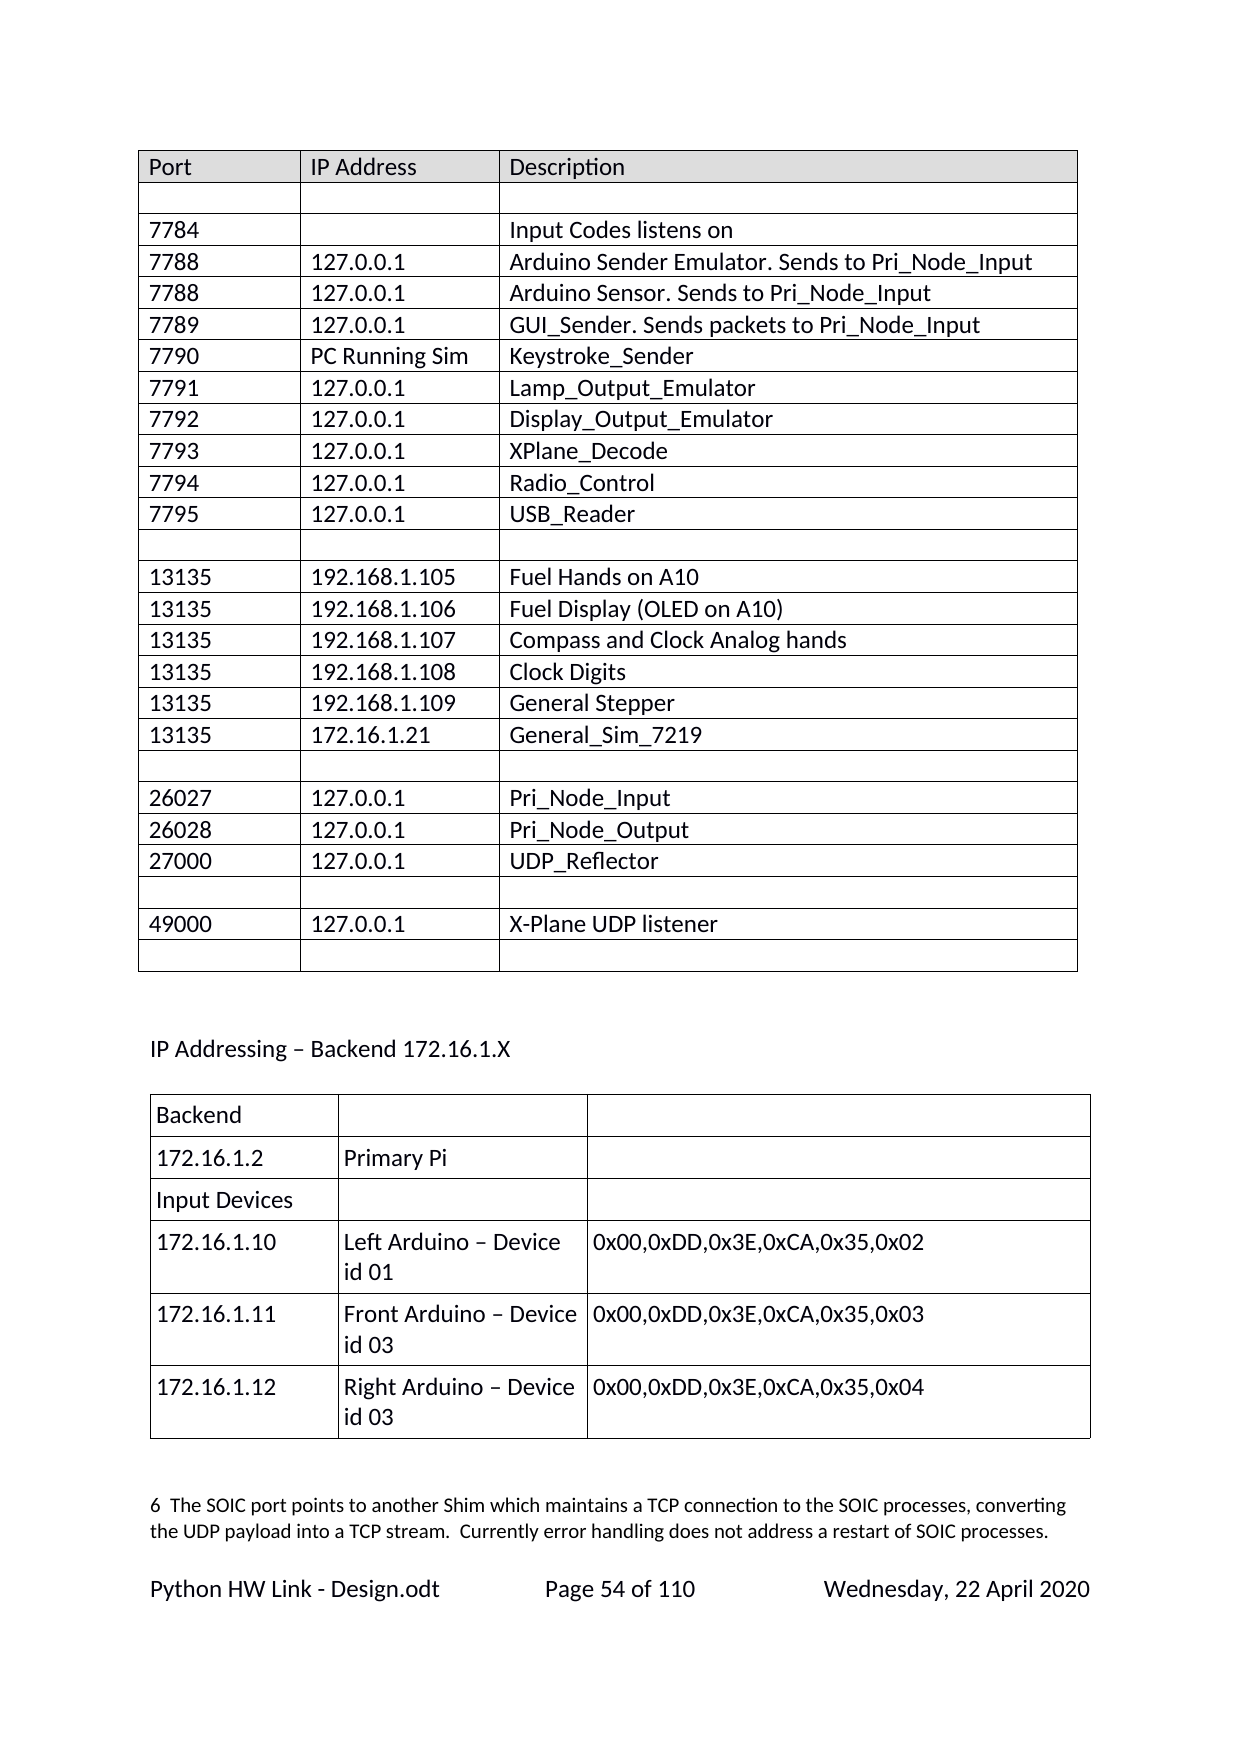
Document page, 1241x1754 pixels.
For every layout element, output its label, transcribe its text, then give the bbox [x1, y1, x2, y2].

table_cell 127.0.0.1 [301, 246, 499, 276]
table_cell 7791 [139, 372, 300, 402]
table_cell PC Running Sim [301, 340, 499, 371]
text IP Addressing – Backend 172.16.1.X [150, 1033, 1090, 1063]
table_header Description [500, 151, 1077, 182]
table_cell 172.16.1.2 [151, 1137, 338, 1178]
table_cell [500, 751, 1077, 781]
table_cell X-Plane UDP listener [500, 909, 1077, 939]
table_cell [139, 530, 300, 560]
table_cell [588, 1179, 1090, 1220]
table_cell 7788 [139, 246, 300, 276]
table_cell Clock Digits [500, 656, 1077, 687]
table_cell [500, 530, 1077, 560]
table_cell 13135 [139, 719, 300, 750]
table_cell 192.168.1.105 [301, 561, 499, 592]
table_cell 13135 [139, 561, 300, 592]
table_cell 7795 [139, 498, 300, 529]
table_cell 13135 [139, 688, 300, 718]
table_cell 7789 [139, 309, 300, 339]
table_cell [500, 940, 1077, 971]
table_cell Radio_Control [500, 467, 1077, 497]
table_cell 127.0.0.1 [301, 498, 499, 529]
table_cell 7784 [139, 214, 300, 245]
table_cell 192.168.1.107 [301, 625, 499, 655]
table_header [339, 1095, 587, 1136]
table_cell 127.0.0.1 [301, 309, 499, 339]
table_cell General_Sim_7219 [500, 719, 1077, 750]
table_cell [301, 530, 499, 560]
table_cell Display_Output_Emulator [500, 404, 1077, 434]
table_cell Pri_Node_Input [500, 782, 1077, 813]
table_cell [139, 183, 300, 213]
table_cell General Stepper [500, 688, 1077, 718]
table_cell 13135 [139, 593, 300, 623]
table_cell Primary Pi [339, 1137, 587, 1178]
table_cell Front Arduino – Device id 03 [339, 1294, 587, 1365]
table_cell Left Arduino – Device id 01 [339, 1221, 587, 1293]
table_cell UDP_Reflector [500, 845, 1077, 876]
table_cell [588, 1137, 1090, 1178]
table_cell 127.0.0.1 [301, 845, 499, 876]
table_header Port [139, 151, 300, 182]
table_cell [339, 1179, 587, 1220]
table_cell Input Codes listens on [500, 214, 1077, 245]
table_header [588, 1095, 1090, 1136]
table_cell Lamp_Output_Emulator [500, 372, 1077, 402]
table_cell 172.16.1.21 [301, 719, 499, 750]
table_cell 172.16.1.11 [151, 1294, 338, 1365]
table_cell [301, 877, 499, 907]
table_cell 127.0.0.1 [301, 435, 499, 466]
table_cell 27000 [139, 845, 300, 876]
table_cell 127.0.0.1 [301, 782, 499, 813]
table_cell 49000 [139, 909, 300, 939]
table_cell 127.0.0.1 [301, 372, 499, 402]
table_cell [301, 183, 499, 213]
table_cell 13135 [139, 625, 300, 655]
table_cell 7793 [139, 435, 300, 466]
table_cell 7790 [139, 340, 300, 371]
table_cell 13135 [139, 656, 300, 687]
table_cell Fuel Display (OLED on A10) [500, 593, 1077, 623]
table_cell 7794 [139, 467, 300, 497]
table_cell 192.168.1.108 [301, 656, 499, 687]
table_cell 0x00,0xDD,0x3E,0xCA,0x35,0x03 [588, 1294, 1090, 1365]
table_cell Pri_Node_Output [500, 814, 1077, 844]
table_cell 26027 [139, 782, 300, 813]
table_cell [301, 751, 499, 781]
table_cell 172.16.1.10 [151, 1221, 338, 1293]
table_cell XPlane_Decode [500, 435, 1077, 466]
table_cell [301, 214, 499, 245]
table_cell [139, 940, 300, 971]
table_cell 0x00,0xDD,0x3E,0xCA,0x35,0x02 [588, 1221, 1090, 1293]
table_cell 7788 [139, 277, 300, 308]
table_cell 127.0.0.1 [301, 909, 499, 939]
table_cell 127.0.0.1 [301, 404, 499, 434]
table_header Backend [151, 1095, 338, 1136]
table_cell 192.168.1.109 [301, 688, 499, 718]
table_cell Compass and Clock Analog hands [500, 625, 1077, 655]
table_cell GUI_Sender. Sends packets to Pri_Node_Input [500, 309, 1077, 339]
table_cell [139, 751, 300, 781]
table_cell [301, 940, 499, 971]
table_cell [500, 183, 1077, 213]
table_cell Right Arduino – Device id 03 [339, 1366, 587, 1438]
table_cell 127.0.0.1 [301, 814, 499, 844]
table_cell 7792 [139, 404, 300, 434]
table_cell 127.0.0.1 [301, 277, 499, 308]
table_cell 172.16.1.12 [151, 1366, 338, 1438]
table_cell [139, 877, 300, 907]
table_cell Fuel Hands on A10 [500, 561, 1077, 592]
table_header IP Address [301, 151, 499, 182]
table_cell 192.168.1.106 [301, 593, 499, 623]
table_cell 0x00,0xDD,0x3E,0xCA,0x35,0x04 [588, 1366, 1090, 1438]
table_cell Input Devices [151, 1179, 338, 1220]
table_cell [500, 877, 1077, 907]
table_cell 127.0.0.1 [301, 467, 499, 497]
table_cell USB_Reader [500, 498, 1077, 529]
table_cell 26028 [139, 814, 300, 844]
table_cell Arduino Sender Emulator. Sends to Pri_Node_Input [500, 246, 1077, 276]
table_cell Keystroke_Sender [500, 340, 1077, 371]
table_cell Arduino Sensor. Sends to Pri_Node_Input [500, 277, 1077, 308]
